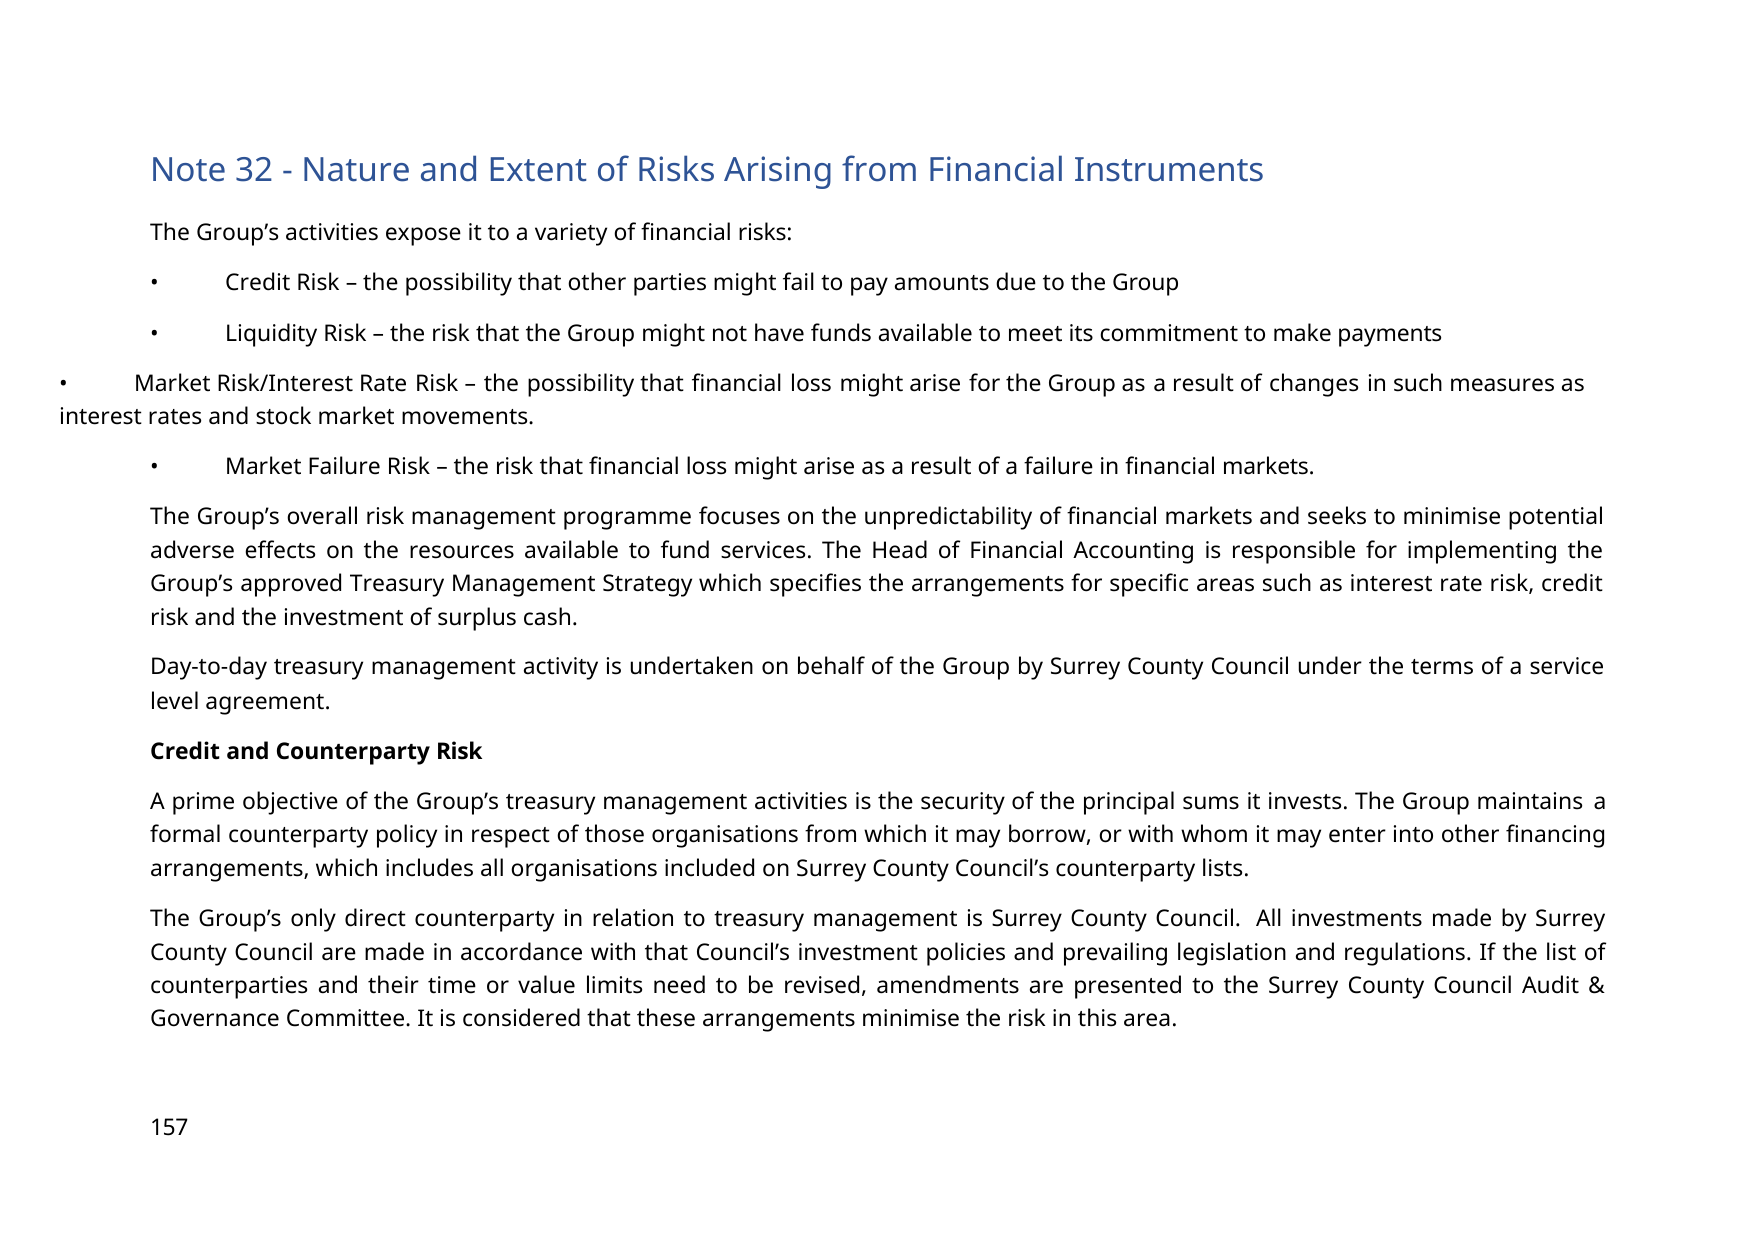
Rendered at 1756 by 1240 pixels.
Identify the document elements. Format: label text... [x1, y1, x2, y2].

text A prime objective of the Group’s treasury management activities is the security of the principal sums it invests. The Group maintains a formal counterparty policy in respect of those organisations from which it may borrow, or with whom it may enter into other financing arrangements, which includes all organisations included on Surrey County Council’s counterparty lists. [150, 785, 1606, 883]
list Liquidity Risk – the risk that the Group might not have funds available to meet its commitment to make payments [150, 316, 1726, 348]
text The Group’s overall risk management programme focuses on the unpredictability of financial markets and seeks to minimise potential adverse effects on the resources available to fund services. The Head of Financial Accounting is responsible for implementing the Group’s approved Treasury Management Strategy which specifies the arrangements for specific areas such as interest rate risk, credit risk and the investment of surplus cash. [150, 500, 1606, 632]
text The Group’s activities expose it to a variety of financial risks: [150, 216, 1726, 247]
subtitle Credit and Counterparty Risk [150, 735, 1726, 766]
text Day-to-day treasury management activity is undertaken on behalf of the Group by Surrey County Council under the terms of a service level agreement. [150, 650, 1606, 716]
text The Group’s only direct counterparty in relation to treasury management is Surrey County Council. All investments made by Surrey County Council are made in accordance with that Council’s investment policies and prevailing legislation and regulations. If the list of counterparties and their time or value limits need to be revised, amendments are presented to the Surrey County Council Audit & Governance Committee. It is considered that these arrangements minimise the risk in this area. [150, 902, 1606, 1033]
list Market Failure Risk – the risk that financial loss might arise as a result of a failure in financial markets. [150, 450, 1726, 481]
list Market Risk/Interest Rate Risk – the possibility that financial loss might arise for the Group as a result of changes in such measures as interest rates and stock market movements. [59, 366, 1606, 431]
list Credit Risk – the possibility that other parties might fail to pay amounts due to the Group [150, 266, 1726, 298]
subtitle Note 32 - Nature and Extent of Risks Arising from Financial Instruments [150, 146, 1726, 191]
